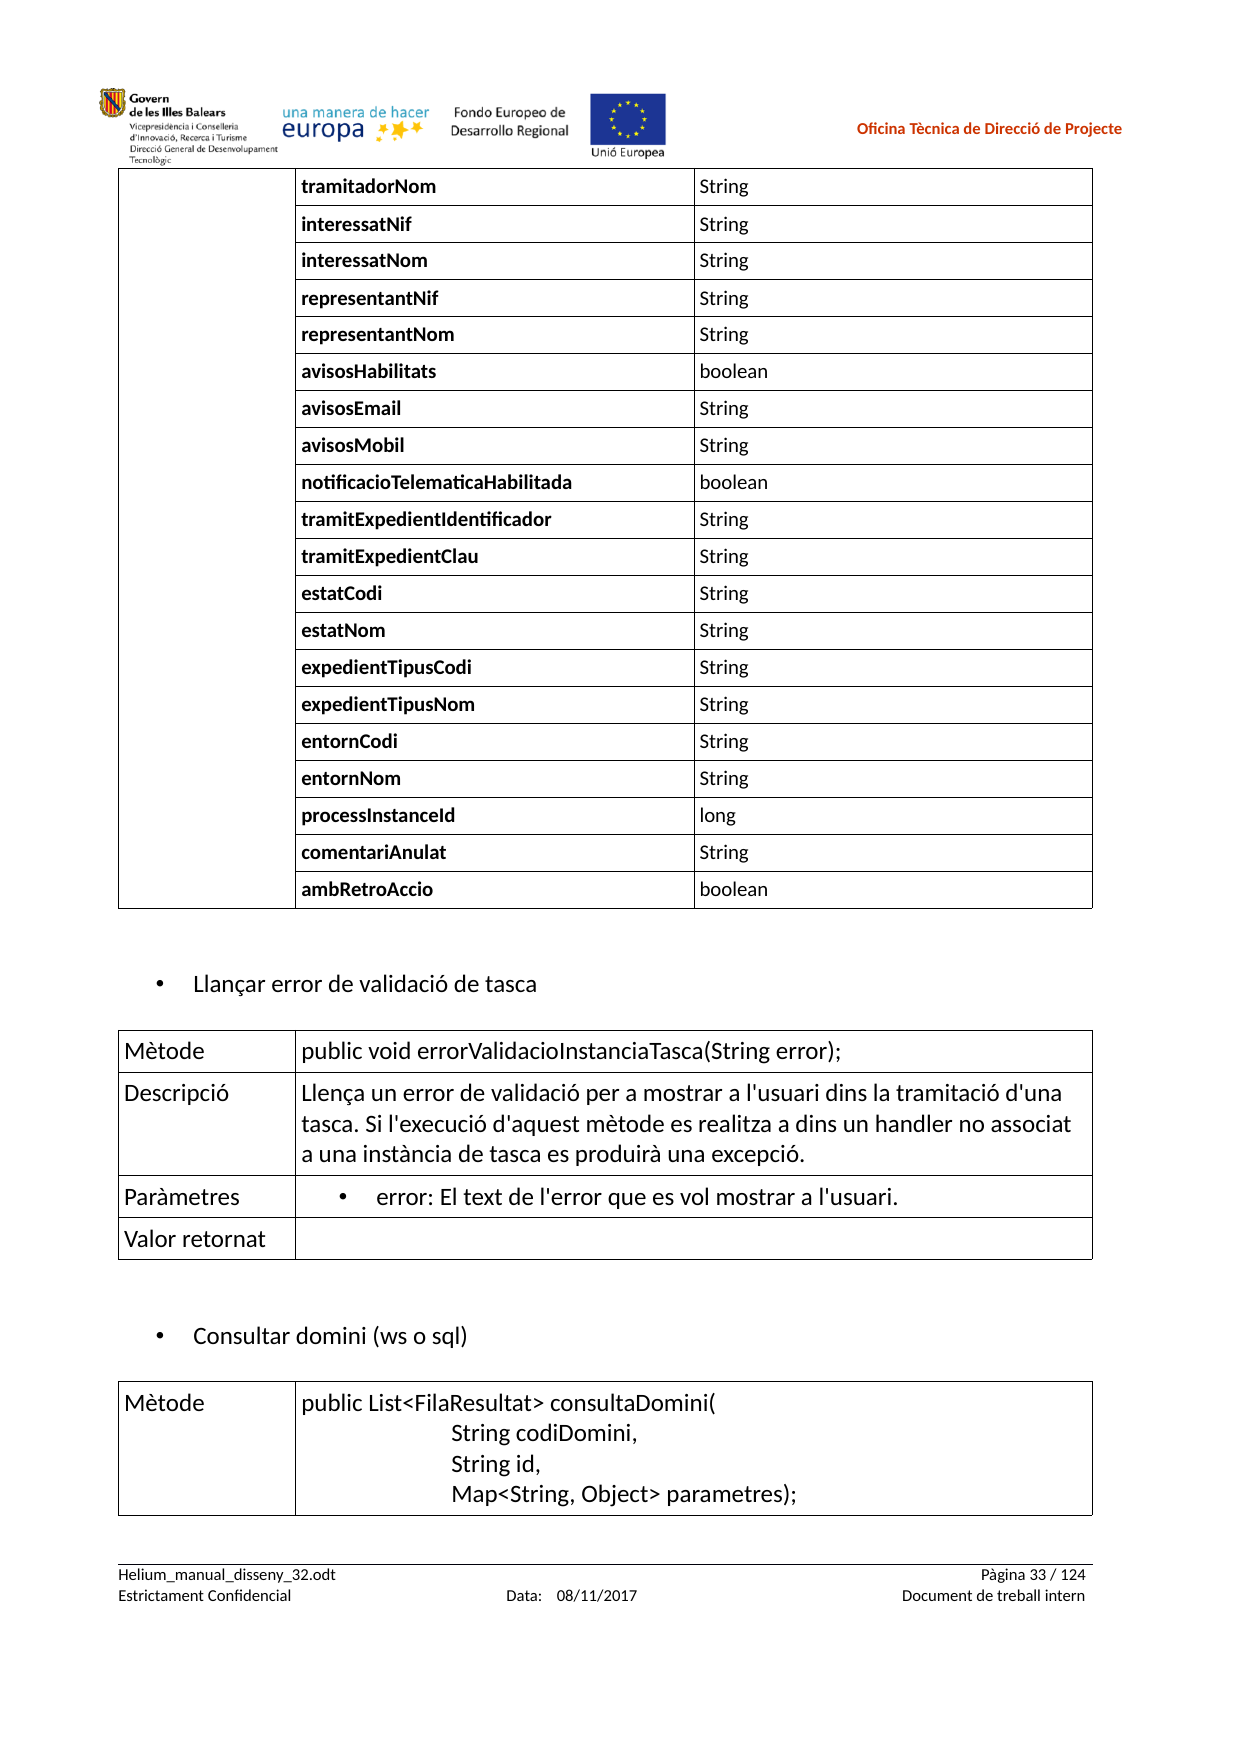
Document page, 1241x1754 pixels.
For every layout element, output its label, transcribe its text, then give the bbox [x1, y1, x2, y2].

table_cell entornNom [296, 761, 694, 797]
table_cell String [695, 317, 1092, 353]
list Llançar error de validació de tasca [156, 969, 1122, 999]
table_cell avisosMobil [296, 428, 694, 464]
table_cell Paràmetres [119, 1176, 295, 1217]
table_cell String [695, 835, 1092, 871]
table_cell String [695, 502, 1092, 538]
picture [99, 87, 668, 166]
table_cell interessatNif [296, 206, 694, 242]
list Consultar domini (ws o sql) [156, 1320, 1122, 1351]
table_header Mètode [119, 1031, 295, 1072]
table_cell ambRetroAccio [296, 872, 694, 907]
table_cell long [695, 798, 1092, 833]
table_cell expedientTipusNom [296, 687, 694, 723]
table_cell String [695, 206, 1092, 242]
table_cell representantNom [296, 317, 694, 353]
table_cell String [695, 650, 1092, 686]
table_cell comentariAnulat [296, 835, 694, 871]
table_cell tramitExpedientIdentificador [296, 502, 694, 538]
table_cell Descripció [119, 1073, 295, 1175]
table_cell [119, 169, 295, 907]
table_cell boolean [695, 354, 1092, 390]
table_cell tramitExpedientClau [296, 539, 694, 575]
table_cell avisosEmail [296, 391, 694, 427]
table_cell Llença un error de validació per a mostrar a l'usuari dins la tramitació d'una tasca. Si l'execució d'aquest mètode es realitza a dins un handler no associat a una instància de tasca es produirà una excepció. [296, 1073, 1092, 1175]
table_cell String [695, 724, 1092, 759]
table_cell tramitadorNom [296, 169, 694, 205]
table_cell estatNom [296, 613, 694, 649]
table_header Mètode [119, 1382, 295, 1515]
table_cell interessatNom [296, 243, 694, 279]
table_cell Valor retornat [119, 1218, 295, 1259]
table_cell notificacioTelematicaHabilitada [296, 465, 694, 501]
table_cell String [695, 687, 1092, 723]
table_cell [296, 1218, 1092, 1259]
table_cell String [695, 280, 1092, 316]
table_cell error: El text de l'error que es vol mostrar a l'usuari. [296, 1176, 1092, 1217]
table_cell String [695, 243, 1092, 279]
table_cell String [695, 169, 1092, 205]
table_header public List<FilaResultat> consultaDomini( String codiDomini, String id, Map<String, Object> parametres); [296, 1382, 1092, 1515]
table_cell String [695, 428, 1092, 464]
table_header public void errorValidacioInstanciaTasca(String error); [296, 1031, 1092, 1072]
table_cell processInstanceId [296, 798, 694, 833]
table_cell String [695, 391, 1092, 427]
table_cell String [695, 761, 1092, 797]
table_cell boolean [695, 872, 1092, 907]
table_cell estatCodi [296, 576, 694, 612]
table_cell String [695, 539, 1092, 575]
table_cell avisosHabilitats [296, 354, 694, 390]
table_cell String [695, 613, 1092, 649]
table_cell entornCodi [296, 724, 694, 759]
table_cell String [695, 576, 1092, 612]
table_cell boolean [695, 465, 1092, 501]
table_cell expedientTipusCodi [296, 650, 694, 686]
table_cell representantNif [296, 280, 694, 316]
